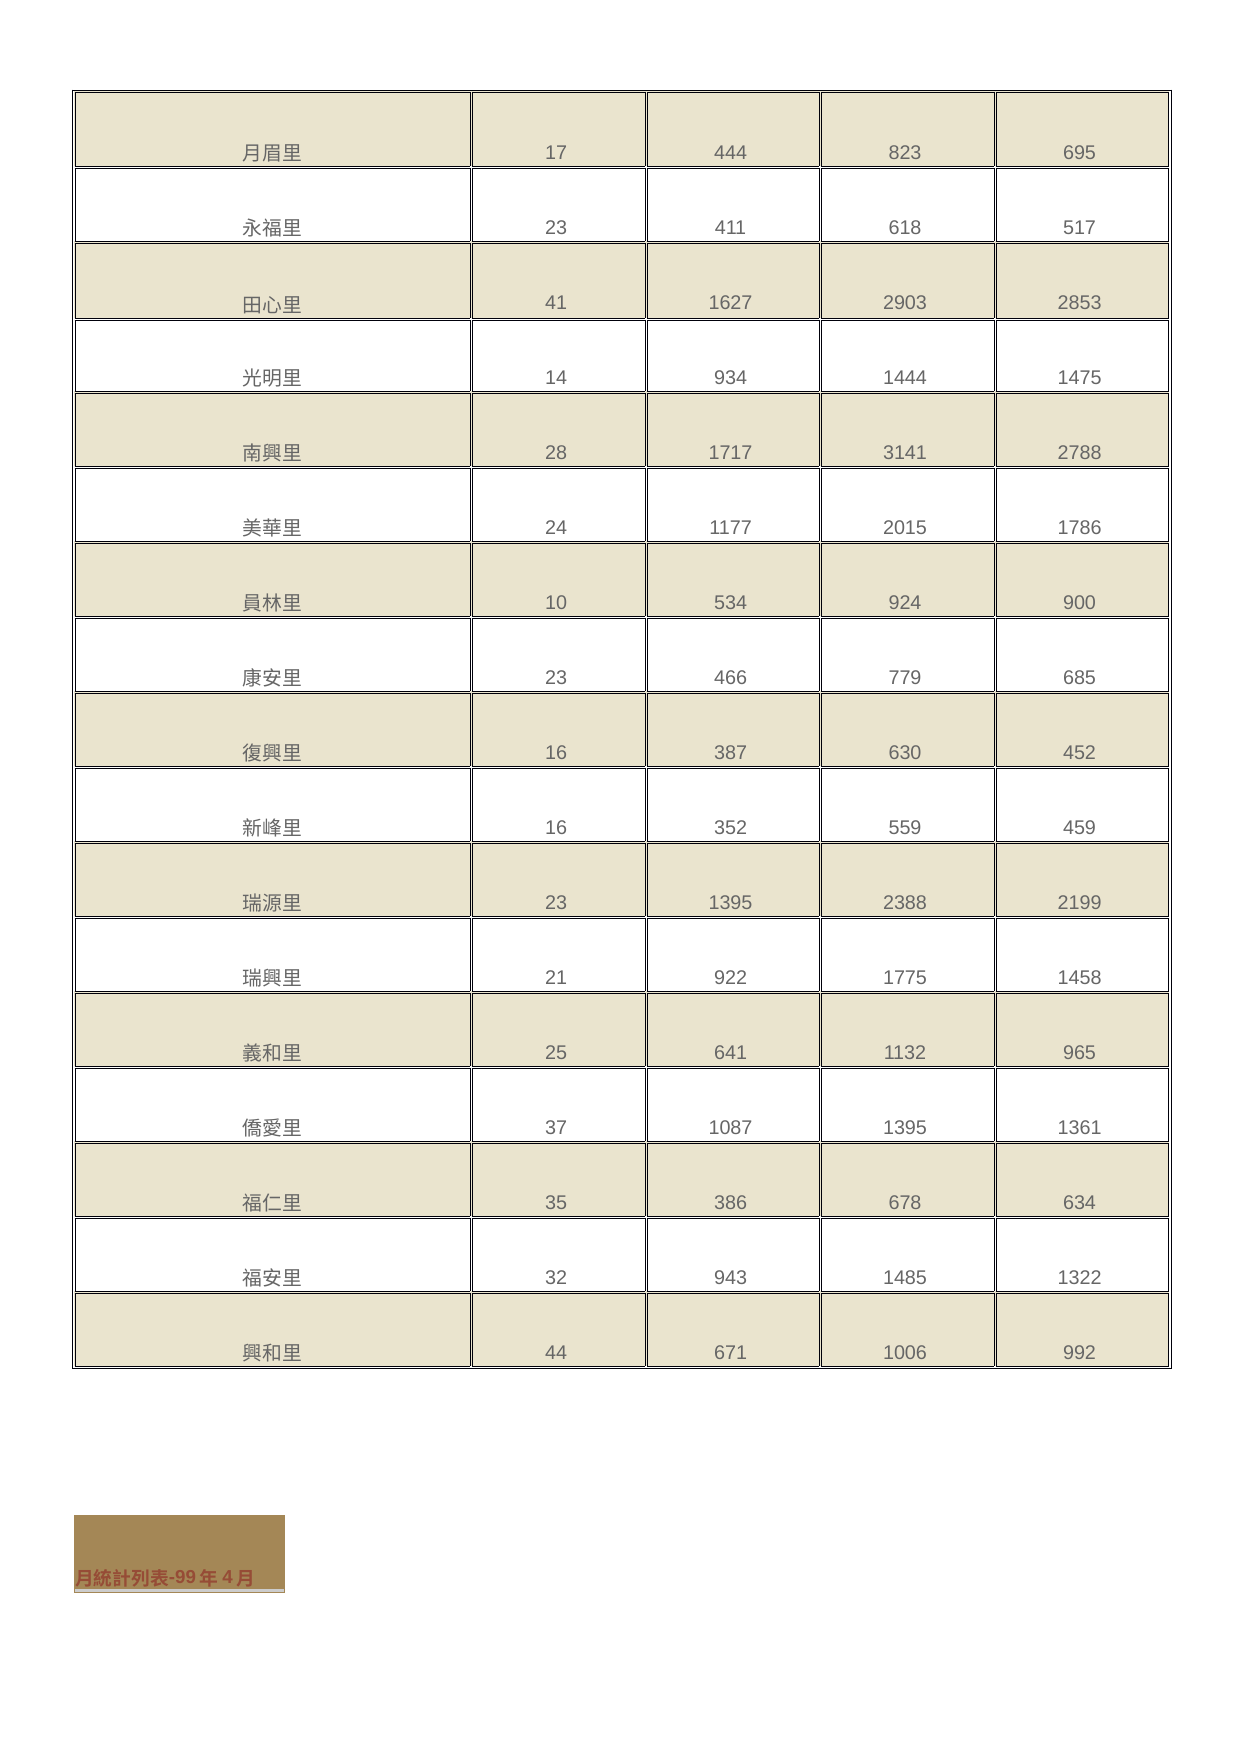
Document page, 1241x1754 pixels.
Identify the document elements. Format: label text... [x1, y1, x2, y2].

table_cell 23 [473, 169, 645, 241]
table_cell 1395 [822, 1069, 994, 1141]
table_cell 23 [473, 619, 645, 691]
table_cell 1627 [648, 244, 819, 318]
table_cell 2199 [997, 844, 1168, 916]
table_cell 14 [473, 321, 645, 391]
table_cell 823 [822, 93, 994, 166]
table_cell 386 [648, 1144, 819, 1216]
table_cell 2903 [822, 244, 994, 318]
table_cell 900 [997, 544, 1168, 616]
table_cell 2853 [997, 244, 1168, 318]
table_cell 1775 [822, 919, 994, 991]
table_cell 僑愛里 [76, 1069, 470, 1141]
table_cell 1786 [997, 469, 1168, 541]
table_cell 永福里 [76, 169, 470, 241]
table_cell 695 [997, 93, 1168, 166]
table_cell 517 [997, 169, 1168, 241]
table_cell 992 [997, 1294, 1168, 1366]
table_cell 452 [997, 694, 1168, 766]
table_cell 興和里 [76, 1294, 470, 1366]
table_cell 678 [822, 1144, 994, 1216]
table_cell 934 [648, 321, 819, 391]
table_cell 1444 [822, 321, 994, 391]
table_cell 466 [648, 619, 819, 691]
table_cell 3141 [822, 394, 994, 466]
table_cell 16 [473, 769, 645, 841]
table_cell 1177 [648, 469, 819, 541]
table_cell 2015 [822, 469, 994, 541]
table_cell 32 [473, 1219, 645, 1291]
table_cell 924 [822, 544, 994, 616]
table_cell 534 [648, 544, 819, 616]
table_cell 新峰里 [76, 769, 470, 841]
table_cell 411 [648, 169, 819, 241]
table_cell 23 [473, 844, 645, 916]
table_cell 1717 [648, 394, 819, 466]
table_cell 559 [822, 769, 994, 841]
table_cell 康安里 [76, 619, 470, 691]
table_cell 685 [997, 619, 1168, 691]
table_cell 28 [473, 394, 645, 466]
table_cell 17 [473, 93, 645, 166]
table_cell 1475 [997, 321, 1168, 391]
table_cell 35 [473, 1144, 645, 1216]
table_cell 瑞源里 [76, 844, 470, 916]
table_cell 1485 [822, 1219, 994, 1291]
table_cell 1087 [648, 1069, 819, 1141]
table_cell 福安里 [76, 1219, 470, 1291]
table_cell 美華里 [76, 469, 470, 541]
table_cell 618 [822, 169, 994, 241]
table_cell 10 [473, 544, 645, 616]
table_cell 1132 [822, 994, 994, 1066]
table_cell 南興里 [76, 394, 470, 466]
table_cell 義和里 [76, 994, 470, 1066]
table_cell 44 [473, 1294, 645, 1366]
table_cell 965 [997, 994, 1168, 1066]
table_cell 352 [648, 769, 819, 841]
table_cell 1458 [997, 919, 1168, 991]
table_cell 634 [997, 1144, 1168, 1216]
table_cell 1322 [997, 1219, 1168, 1291]
table_cell 444 [648, 93, 819, 166]
table_cell 641 [648, 994, 819, 1066]
table_cell 41 [473, 244, 645, 318]
table_cell 671 [648, 1294, 819, 1366]
table_cell 21 [473, 919, 645, 991]
table_cell 瑞興里 [76, 919, 470, 991]
table_cell 田心里 [76, 244, 470, 318]
table_header 月統計列表-99年4月 [74, 1515, 285, 1593]
table_cell 16 [473, 694, 645, 766]
table_cell 779 [822, 619, 994, 691]
table_cell 光明里 [76, 321, 470, 391]
table_cell 2788 [997, 394, 1168, 466]
table_cell 復興里 [76, 694, 470, 766]
table_cell 387 [648, 694, 819, 766]
table_cell 24 [473, 469, 645, 541]
table_cell 2388 [822, 844, 994, 916]
table_cell 630 [822, 694, 994, 766]
table_cell 922 [648, 919, 819, 991]
table_cell 25 [473, 994, 645, 1066]
table_cell 459 [997, 769, 1168, 841]
table_cell 福仁里 [76, 1144, 470, 1216]
table_cell 月眉里 [76, 93, 470, 166]
table_cell 943 [648, 1219, 819, 1291]
table_cell 員林里 [76, 544, 470, 616]
table_cell 1361 [997, 1069, 1168, 1141]
table_cell 37 [473, 1069, 645, 1141]
table_cell 1395 [648, 844, 819, 916]
table_cell 1006 [822, 1294, 994, 1366]
